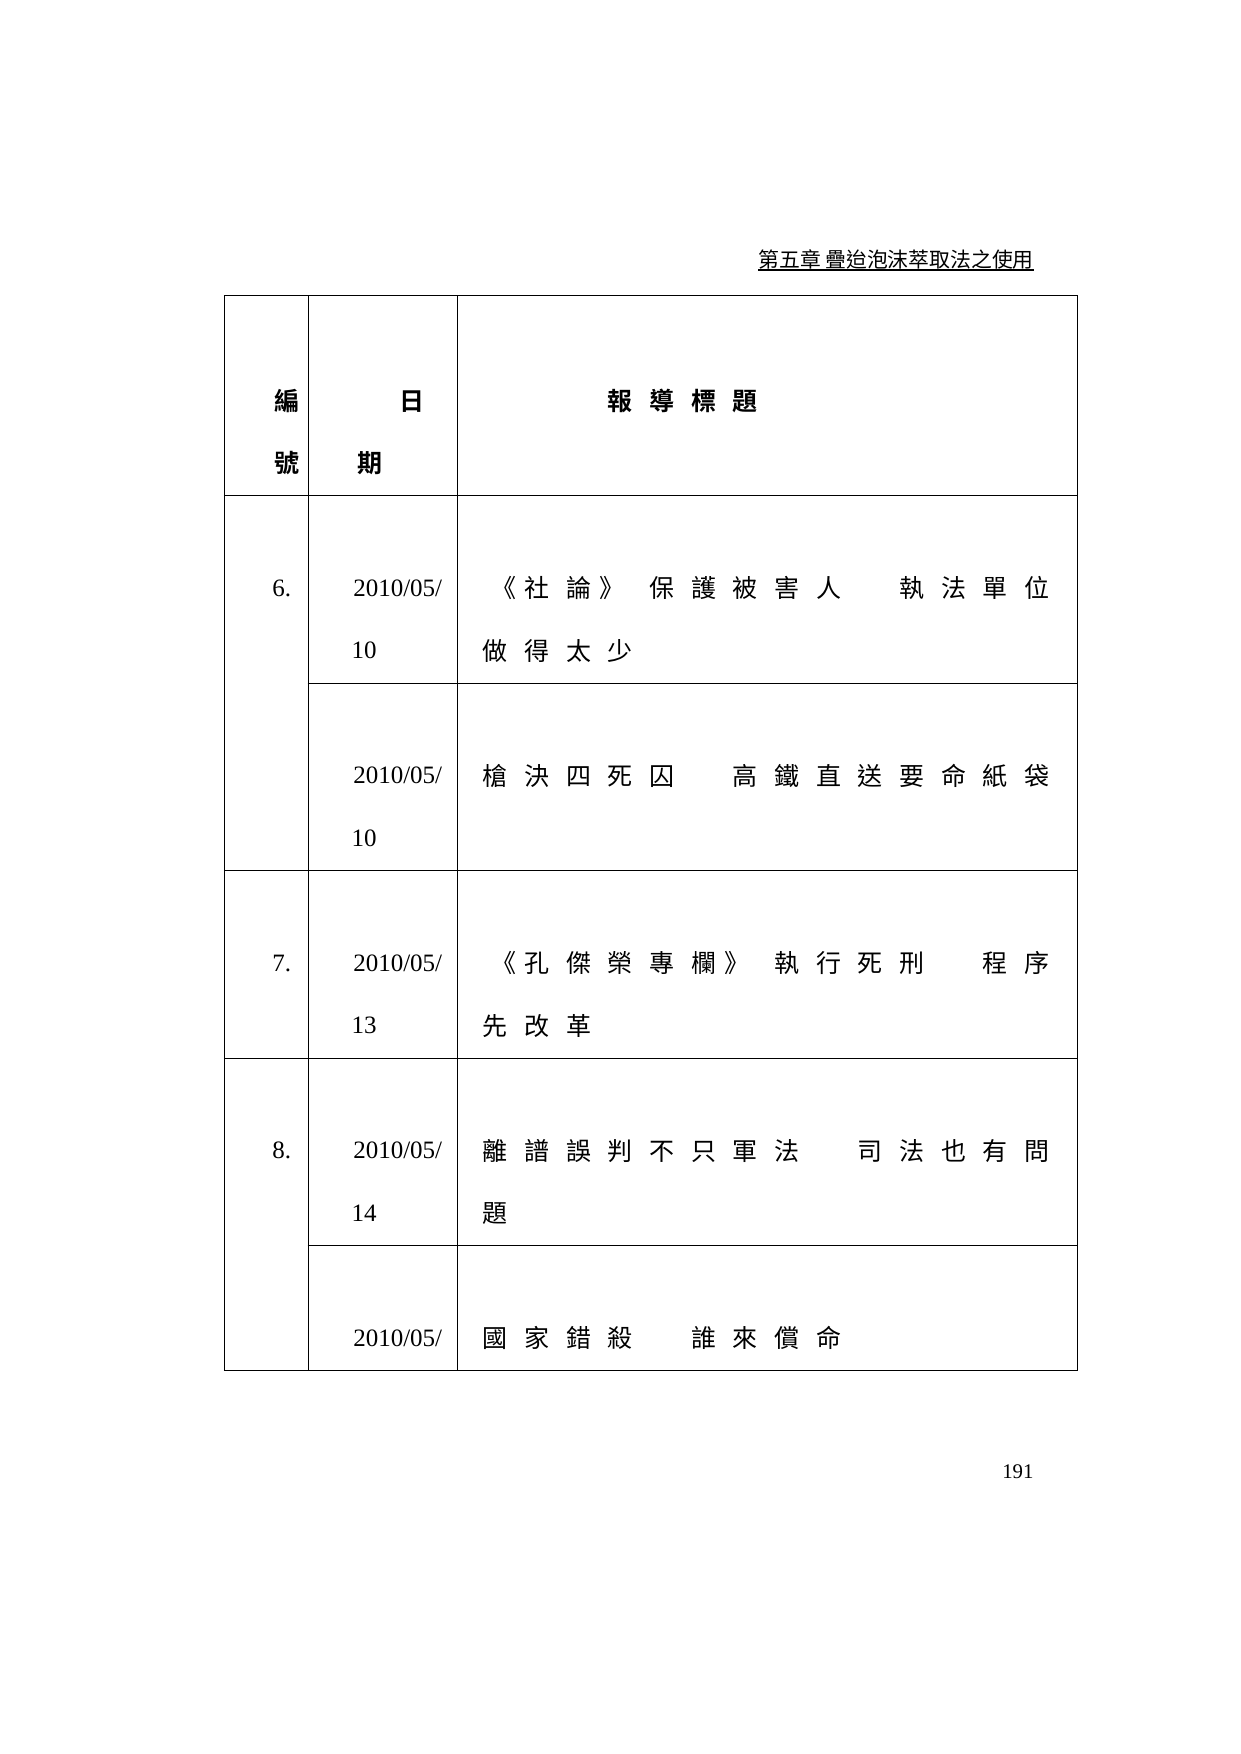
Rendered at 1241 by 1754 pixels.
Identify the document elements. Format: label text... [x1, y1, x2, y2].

table_header 編號 [225, 296, 308, 495]
table_cell 2010/05/14 [309, 1059, 457, 1245]
table_cell 2010/05/10 [309, 496, 457, 683]
table_header 報導標題 [458, 296, 1077, 495]
table_cell 離譜誤判不只軍法 司法也有問題 [458, 1059, 1077, 1245]
table_cell 6. [225, 496, 308, 870]
table_cell 槍決四死囚 高鐵直送要命紙袋 [458, 684, 1077, 870]
table_cell 2010/05/13 [309, 871, 457, 1058]
table_cell 《社論》保護被害人 執法單位做得太少 [458, 496, 1077, 683]
table_cell 2010/05/10 [309, 684, 457, 870]
table_cell 《孔傑榮專欄》執行死刑 程序先改革 [458, 871, 1077, 1058]
table_cell 8. [225, 1059, 308, 1370]
table_cell 7. [225, 871, 308, 1058]
table_header 日期 [309, 296, 457, 495]
table_cell 2010/05/ [309, 1246, 457, 1370]
table_cell 國家錯殺 誰來償命 [458, 1246, 1077, 1370]
